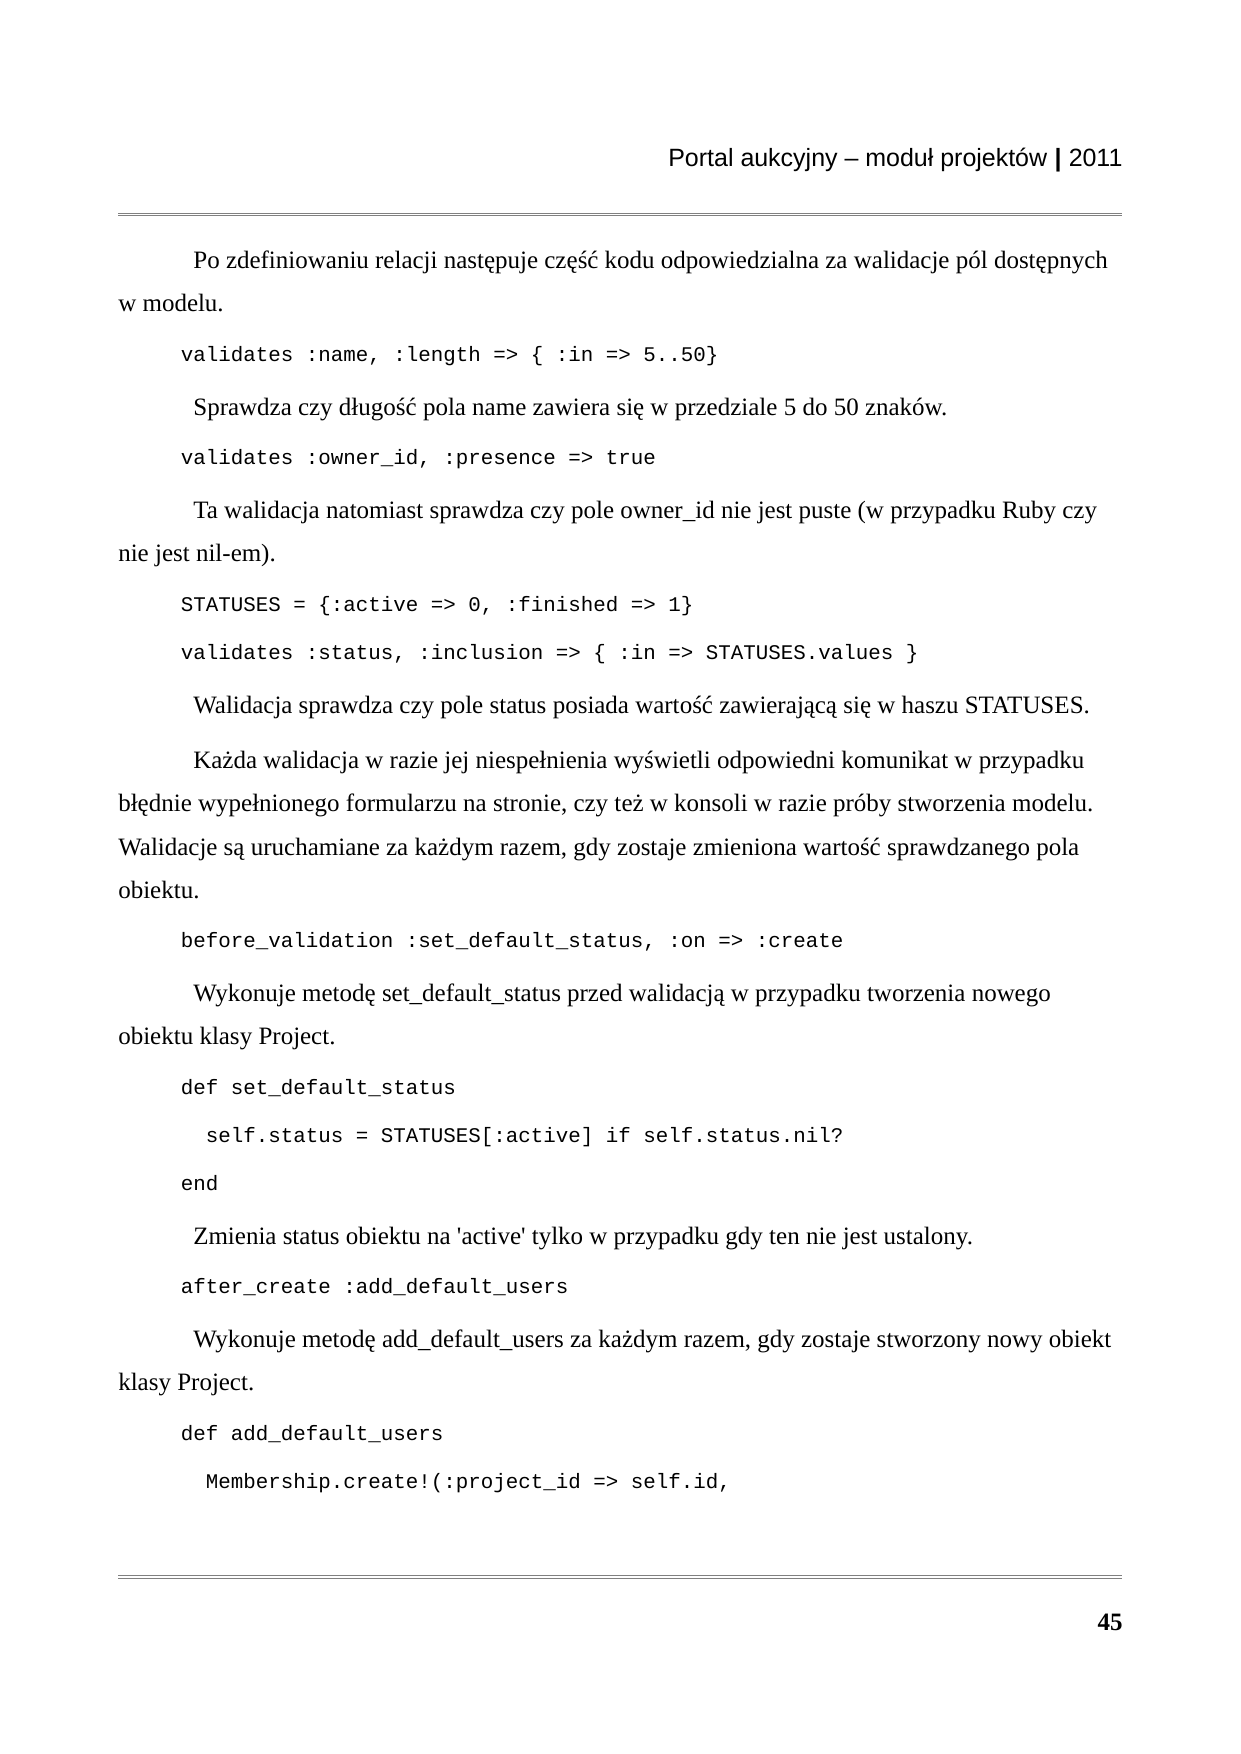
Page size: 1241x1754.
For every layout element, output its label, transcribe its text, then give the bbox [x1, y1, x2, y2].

text Sprawdza czy długość pola name zawiera się w przedziale 5 do 50 znaków. [118, 392, 1122, 420]
text STATUSES = {:active => 0, :finished => 1} [118, 594, 1122, 617]
text self.status = STATUSES[:active] if self.status.nil? [118, 1125, 1122, 1148]
text def set_default_status [118, 1077, 1122, 1101]
text validates :name, :length => { :in => 5..50} [118, 344, 1122, 367]
text before_validation :set_default_status, :on => :create [118, 930, 1122, 954]
text def add_default_users [118, 1423, 1122, 1447]
text Walidacja sprawdza czy pole status posiada wartość zawierającą się w haszu STATUSES. [118, 690, 1122, 718]
text validates :owner_id, :presence => true [118, 447, 1122, 471]
text after_create :add_default_users [118, 1276, 1122, 1300]
text end [118, 1173, 1122, 1196]
text Zmienia status obiektu na 'active' tylko w przypadku gdy ten nie jest ustalony. [118, 1221, 1122, 1249]
text validates :status, :inclusion => { :in => STATUSES.values } [118, 642, 1122, 665]
text Każda walidacja w razie jej niespełnienia wyświetli odpowiedni komunikat w przypadku błędnie wypełnionego formularzu na stronie, czy też w konsoli w razie próby stworzenia modelu. Walidacje są uruchamiane za każdym razem, gdy zostaje zmieniona wartość sprawdzanego pola obiektu. [118, 745, 1122, 903]
text Po zdefiniowaniu relacji następuje część kodu odpowiedzialna za walidacje pól dostępnych w modelu. [118, 245, 1122, 317]
text Ta walidacja natomiast sprawdza czy pole owner_id nie jest puste (w przypadku Ruby czy nie jest nil-em). [118, 495, 1122, 567]
text Wykonuje metodę set_default_status przed walidacją w przypadku tworzenia nowego obiektu klasy Project. [118, 978, 1122, 1050]
text Membership.create!(:project_id => self.id, [118, 1471, 1122, 1494]
text Wykonuje metodę add_default_users za każdym razem, gdy zostaje stworzony nowy obiekt klasy Project. [118, 1324, 1122, 1396]
